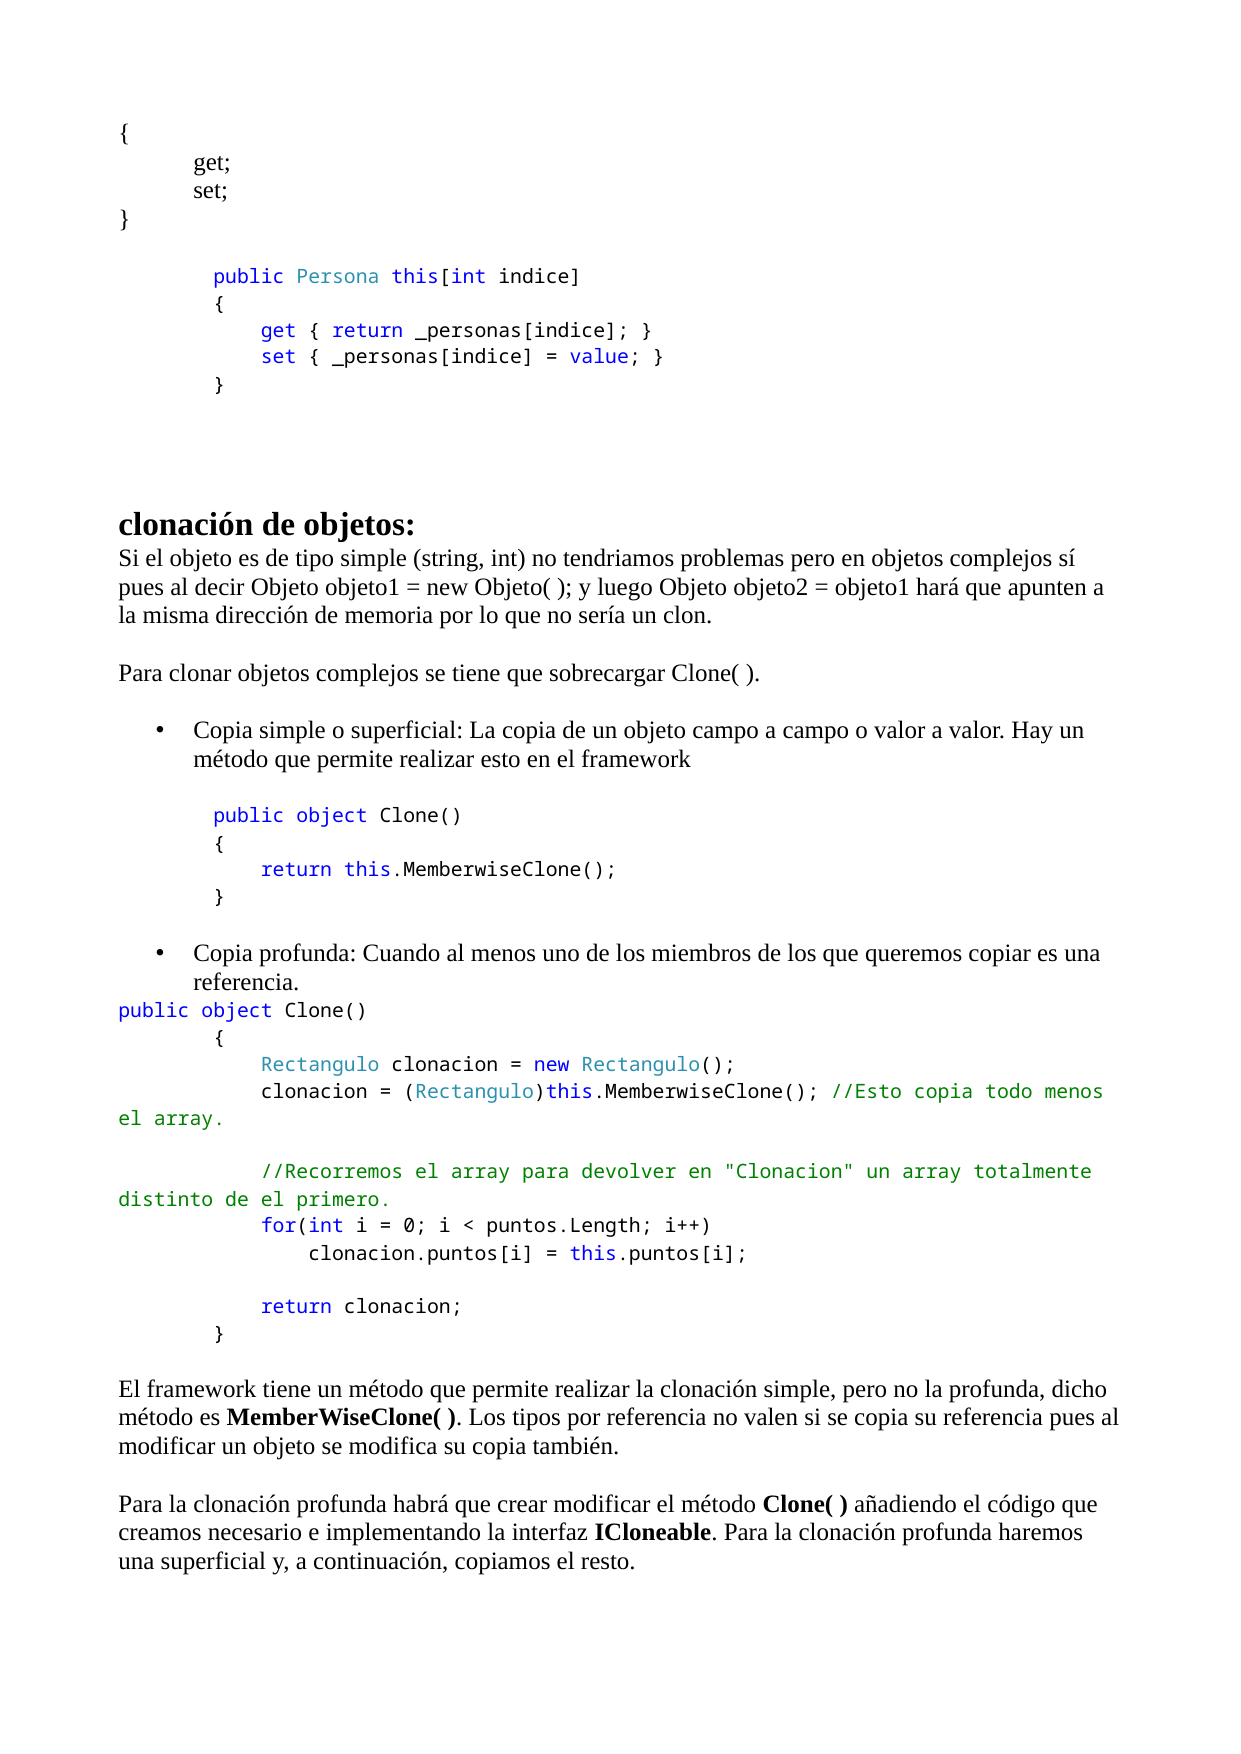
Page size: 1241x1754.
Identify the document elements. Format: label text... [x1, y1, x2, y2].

text { [118, 829, 1122, 856]
text Rectangulo clonacion = new Rectangulo(); [118, 1050, 1122, 1077]
text Para clonar objetos complejos se tiene que sobrecargar Clone( ). [118, 658, 1122, 687]
text //Recorremos el array para devolver en "Clonacion" un array totalmente distinto de el primero. [118, 1158, 1122, 1212]
text } [118, 883, 1122, 910]
text clonacion.puntos[i] = this.puntos[i]; [118, 1239, 1122, 1266]
text set; [118, 176, 1122, 204]
list Copia simple o superficial: La copia de un objeto campo a campo o valor a valor. Hay un método que permite realizar esto en el framework [156, 716, 1122, 773]
text Para la clonación profunda habrá que crear modificar el método Clone( ) añadiendo el código que creamos necesario e implementando la interfaz ICloneable. Para la clonación profunda haremos una superficial y, a continuación, copiamos el resto. [118, 1489, 1122, 1575]
list Copia profunda: Cuando al menos uno de los miembros de los que queremos copiar es una referencia. [156, 938, 1122, 996]
text set { _personas[indice] = value; } [118, 343, 1122, 370]
text get { return _personas[indice]; } [118, 316, 1122, 343]
text return clonacion; [118, 1293, 1122, 1320]
text public Persona this[int indice] [118, 262, 1122, 289]
text { [118, 1023, 1122, 1050]
text clonación de objetos: [118, 505, 1122, 543]
text public object Clone() [118, 996, 1122, 1023]
text } [118, 204, 1122, 233]
text } [118, 1320, 1122, 1347]
text Si el objeto es de tipo simple (string, int) no tendriamos problemas pero en objetos complejos sí pues al decir Objeto objeto1 = new Objeto( ); y luego Objeto objeto2 = objeto1 hará que apunten a la misma dirección de memoria por lo que no sería un clon. [118, 543, 1122, 629]
text El framework tiene un método que permite realizar la clonación simple, pero no la profunda, dicho método es MemberWiseClone( ). Los tipos por referencia no valen si se copia su referencia pues al modificar un objeto se modifica su copia también. [118, 1374, 1122, 1460]
text return this.MemberwiseClone(); [118, 856, 1122, 883]
text { [118, 289, 1122, 316]
text clonacion = (Rectangulo)this.MemberwiseClone(); //Esto copia todo menos el array. [118, 1077, 1122, 1131]
text get; [118, 147, 1122, 176]
text { [118, 118, 1122, 147]
text for(int i = 0; i < puntos.Length; i++) [118, 1212, 1122, 1239]
text public object Clone() [118, 802, 1122, 829]
text } [118, 370, 1122, 397]
